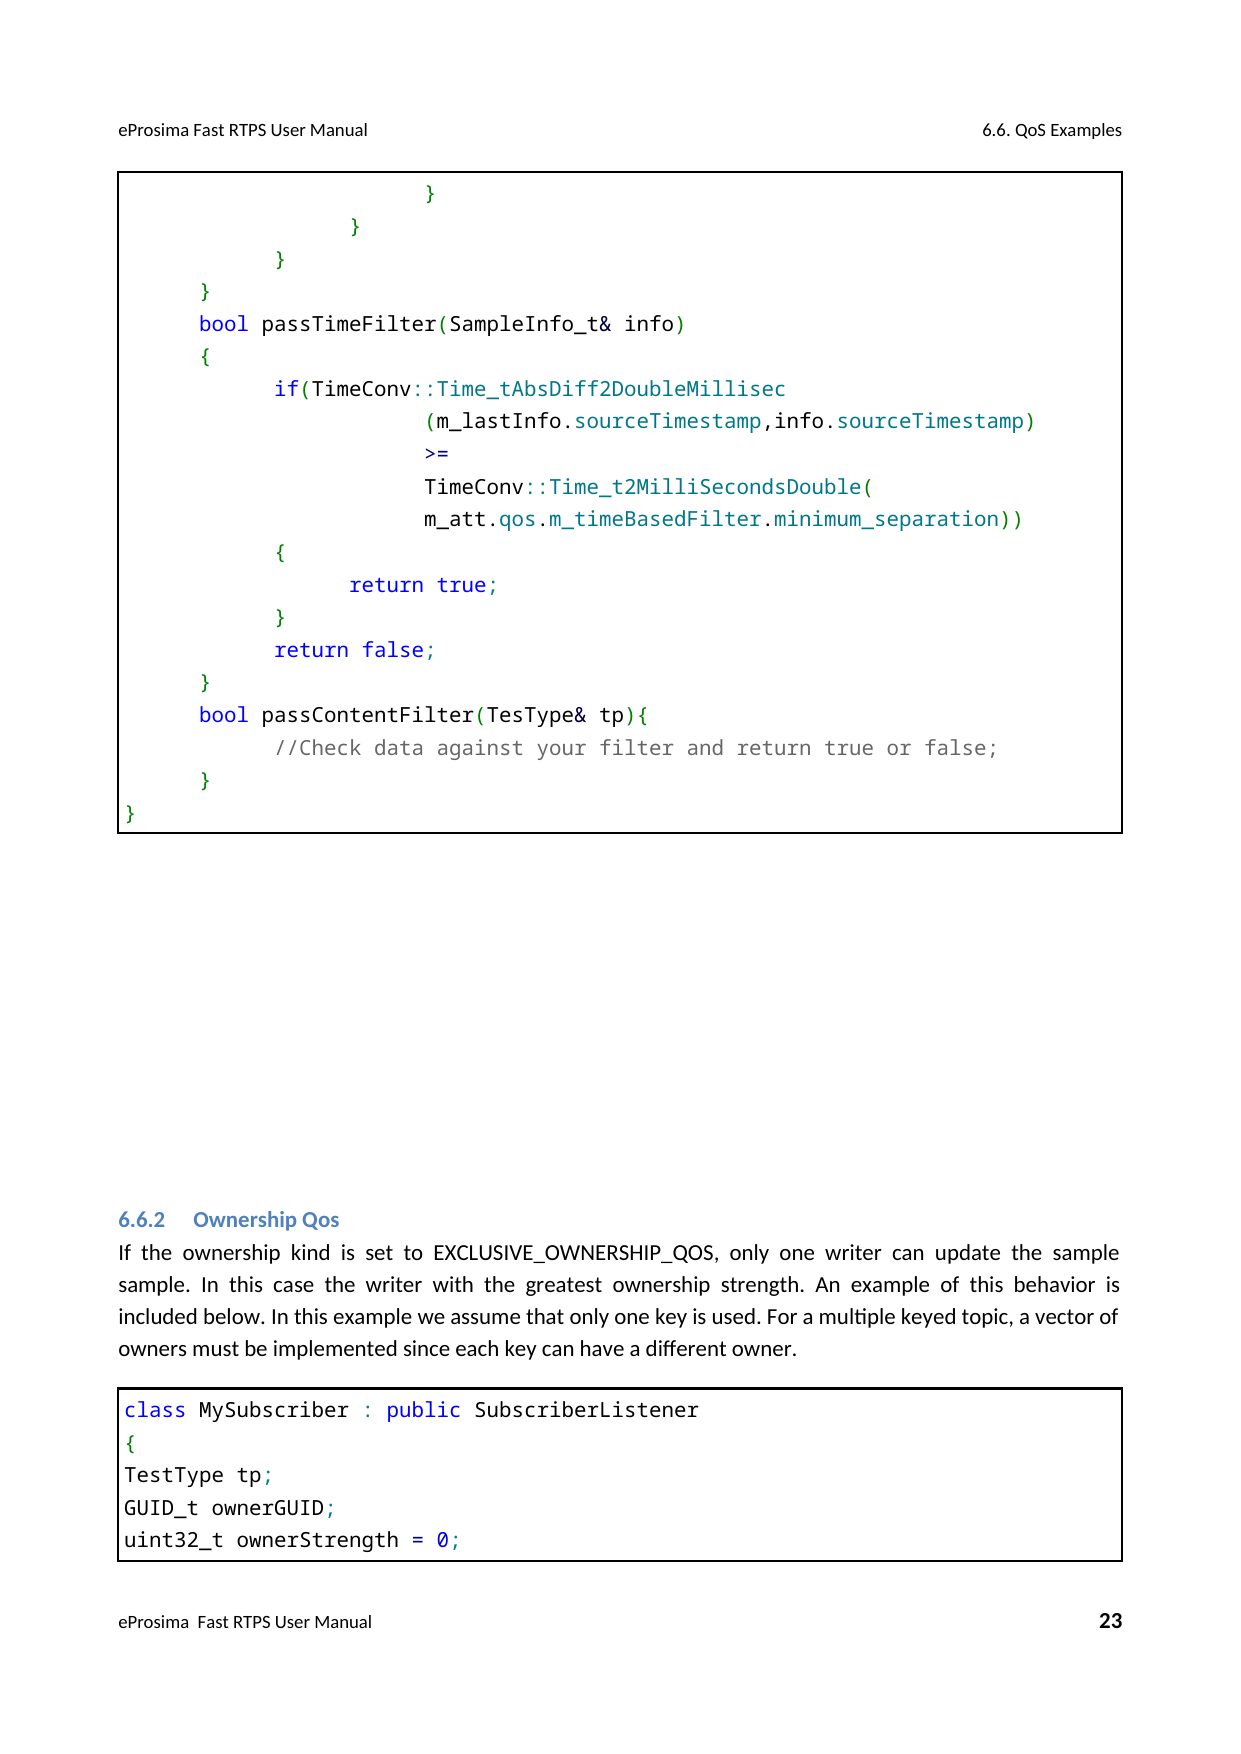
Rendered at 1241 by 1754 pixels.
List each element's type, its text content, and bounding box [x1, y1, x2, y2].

table_header class MySubscriber : public SubscriberListener { TestType tp; GUID_t ownerGUID; uint32_t ownerStrength = 0; [119, 1390, 1121, 1560]
table_header } } } } bool passTimeFilter(SampleInfo_t& info) { if(TimeConv::Time_tAbsDiff2DoubleMillisec (m_lastInfo.sourceTimestamp,info.sourceTimestamp) >= TimeConv::Time_t2MilliSecondsDouble( m_att.qos.m_timeBasedFilter.minimum_separation)) { return true; } return false; } bool passContentFilter(TesType& tp){ //Check data against your filter and return true or false; } } [119, 173, 1121, 832]
subtitle Ownership Qos [118, 1205, 1122, 1233]
text If the ownership kind is set to EXCLUSIVE_OWNERSHIP_QOS, only one writer can update the sample sample. In this case the writer with the greatest ownership strength. An example of this behavior is included below. In this example we assume that only one key is used. For a multiple keyed topic, a vector of owners must be implemented since each key can have a different owner. [118, 1238, 1122, 1362]
